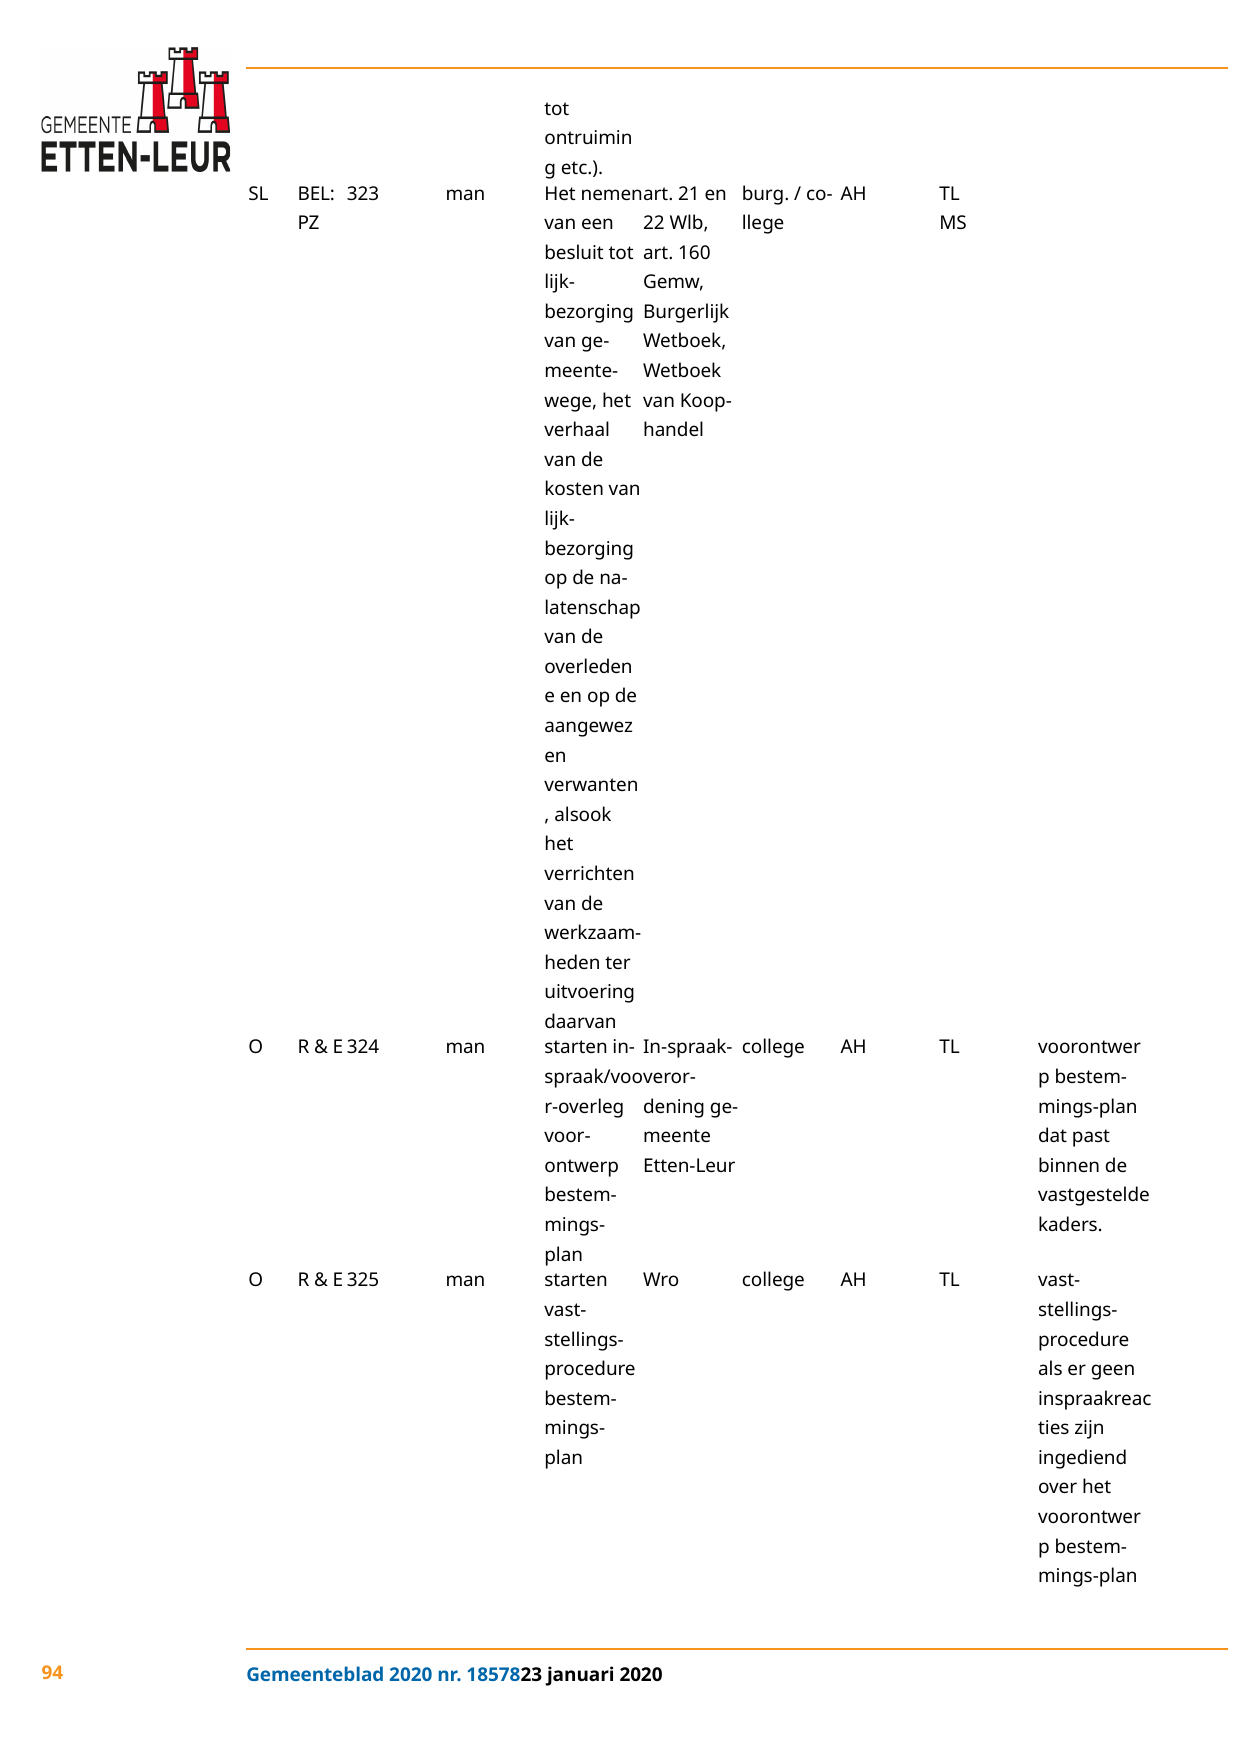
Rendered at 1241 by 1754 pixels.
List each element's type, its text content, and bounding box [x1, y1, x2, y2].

table_cell man [445, 180, 544, 1034]
table_cell [297, 95, 347, 180]
table_cell burg. / co-llege [742, 180, 840, 1034]
table_cell AH [840, 1267, 939, 1588]
table_cell Het nemen van een besluit tot lijk-bezorging van ge-meente-wege, het verhaal van de kosten van lijk-bezorging op de na-latenschap van de overledene en op de aangewezen verwanten, alsook het verrichten van de werkzaam-heden ter uitvoering daarvan [544, 180, 643, 1034]
table_cell AH [840, 180, 939, 1034]
table_cell 323 [347, 180, 396, 1034]
table_cell starten in-spraak/voor-overleg voor-ontwerp bestem-mings-plan [544, 1034, 643, 1267]
table_cell [396, 1034, 445, 1267]
table_cell [396, 95, 445, 180]
table_cell AH [840, 1034, 939, 1267]
table_cell [643, 95, 742, 180]
table_cell vast-stellings-procedure als er geen inspraakreacties zijn ingediend over het voorontwerp bestem-mings-plan [1038, 1267, 1152, 1588]
table_cell BEL: PZ [297, 180, 347, 1034]
table_cell TL [939, 1034, 1038, 1267]
table_cell [396, 1267, 445, 1588]
table_cell [1038, 180, 1152, 1034]
table_cell tot ontruiming etc.). [544, 95, 643, 180]
table_cell [347, 95, 396, 180]
table_cell 325 [347, 1267, 396, 1588]
table_cell [742, 95, 840, 180]
table_cell [248, 95, 297, 180]
table_cell [396, 180, 445, 1034]
table_cell man [445, 1034, 544, 1267]
table_cell [939, 95, 1038, 180]
table_cell Wro [643, 1267, 742, 1588]
table_cell O [248, 1034, 297, 1267]
table_cell [445, 95, 544, 180]
table_cell R & E [297, 1267, 347, 1588]
picture [41, 47, 231, 172]
table_cell voorontwerp bestem-mings-plan dat past binnen de vastgestelde kaders. [1038, 1034, 1152, 1267]
table_cell [840, 95, 939, 180]
table_cell starten vast-stellings-procedure bestem-mings-plan [544, 1267, 643, 1588]
table_cell O [248, 1267, 297, 1588]
table_cell SL [248, 180, 297, 1034]
table_cell art. 21 en 22 Wlb, art. 160 Gemw, Burgerlijk Wetboek, Wetboek van Koop-handel [643, 180, 742, 1034]
table_cell TL MS [939, 180, 1038, 1034]
table_cell college [742, 1034, 840, 1267]
table_cell In-spraak-veror-dening ge-meente Etten-Leur [643, 1034, 742, 1267]
table_cell college [742, 1267, 840, 1588]
table_cell [1038, 95, 1152, 180]
table_cell 324 [347, 1034, 396, 1267]
table_cell R & E [297, 1034, 347, 1267]
table_cell TL [939, 1267, 1038, 1588]
table_cell man [445, 1267, 544, 1588]
